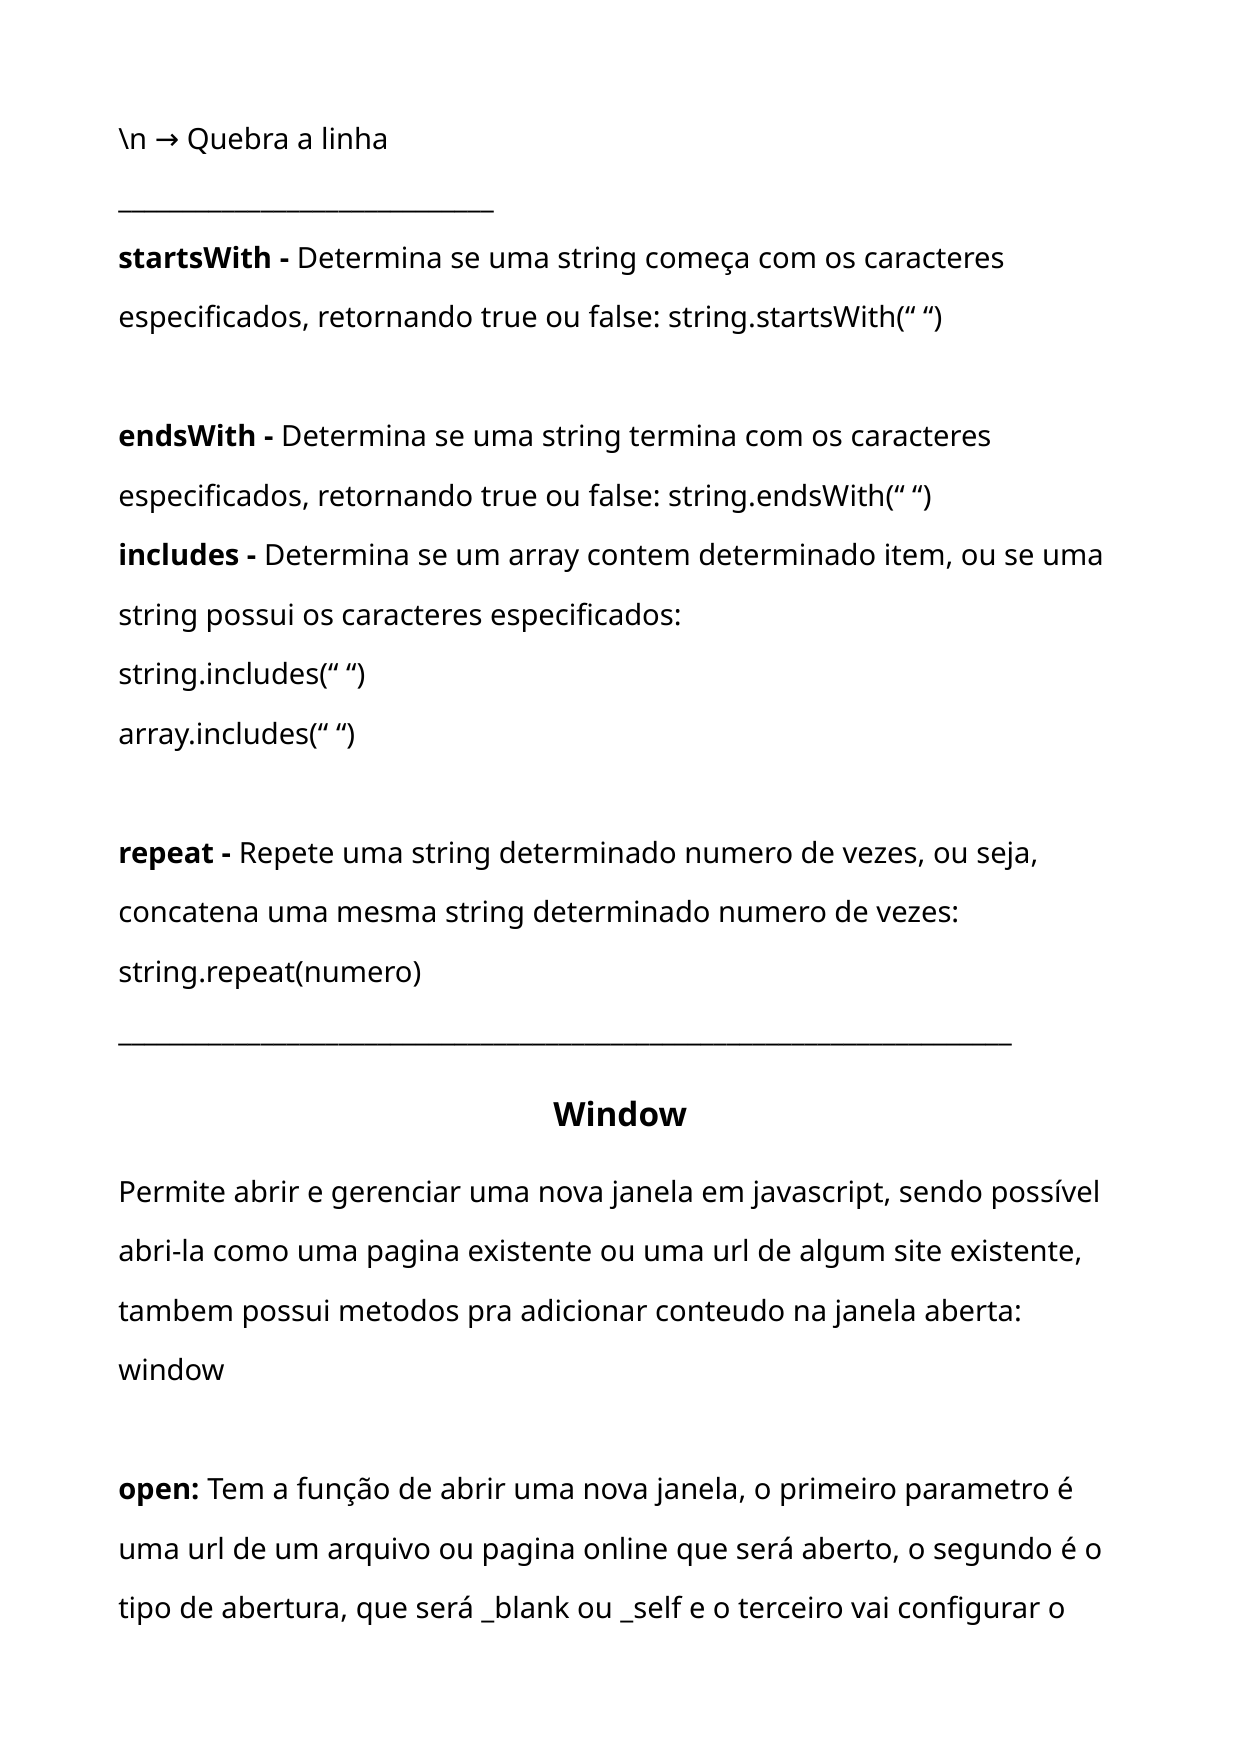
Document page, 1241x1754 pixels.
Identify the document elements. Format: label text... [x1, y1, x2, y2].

text string.includes(“ “) [118, 653, 1122, 693]
text array.includes(“ “) [118, 713, 1122, 753]
text _____________________________________________________________________ [118, 1010, 1122, 1050]
text endsWith - Determina se uma string termina com os caracteres especificados, retornando true ou false: string.endsWith(“ “) [118, 416, 1122, 515]
text Permite abrir e gerenciar uma nova janela em javascript, sendo possível abri-la como uma pagina existente ou uma url de algum site existente, tambem possui metodos pra adicionar conteudo na janela aberta: window [118, 1171, 1122, 1389]
text startsWith - Determina se uma string começa com os caracteres especificados, retornando true ou false: string.startsWith(“ “) [118, 237, 1122, 336]
text open: Tem a função de abrir uma nova janela, o primeiro parametro é uma url de um arquivo ou pagina online que será aberto, o segundo é o tipo de abertura, que será _blank ou _self e o terceiro vai configurar o [118, 1469, 1122, 1627]
text _____________________________ [118, 178, 1122, 217]
text string.repeat(numero) [118, 951, 1122, 991]
subtitle Window [118, 1091, 1122, 1136]
text \n → Quebra a linha [118, 118, 1122, 158]
text repeat - Repete uma string determinado numero de vezes, ou seja, concatena uma mesma string determinado numero de vezes: [118, 832, 1122, 931]
text includes - Determina se um array contem determinado item, ou se uma string possui os caracteres especificados: [118, 534, 1122, 634]
